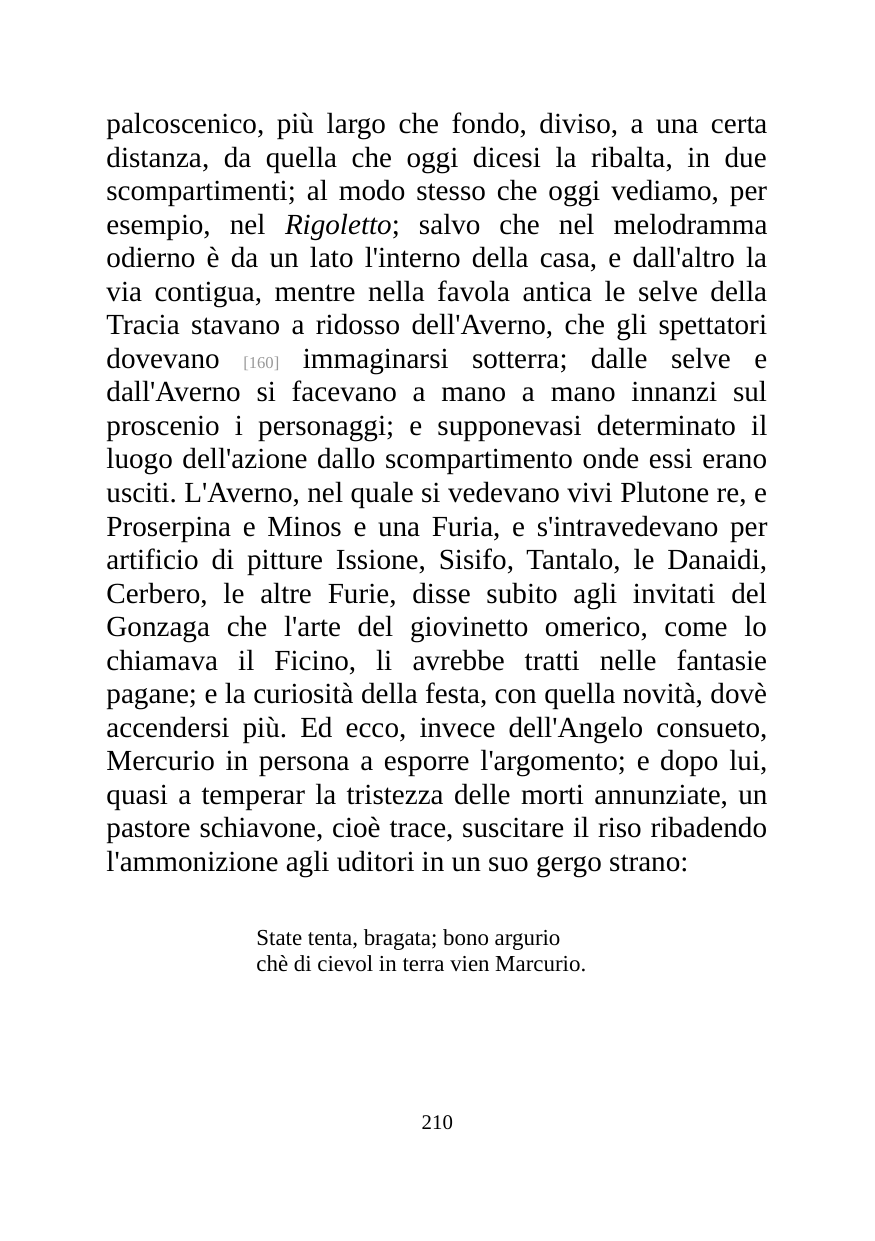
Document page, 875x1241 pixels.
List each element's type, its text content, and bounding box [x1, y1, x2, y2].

text State tenta, bragata; bono argurio [256, 924, 768, 950]
text chè di cievol in terra vien Marcurio. [256, 950, 768, 976]
text palcoscenico, più largo che fondo, diviso, a una certa distanza, da quella che oggi dicesi la ribalta, in due scompartimenti; al modo stesso che oggi vediamo, per esempio, nel Rigoletto; salvo che nel melodramma odierno è da un lato l'interno della casa, e dall'altro la via contigua, mentre nella favola antica le selve della Tracia stavano a ridosso dell'Averno, che gli spettatori dovevano [160] immaginarsi sotterra; dalle selve e dall'Averno si facevano a mano a mano innanzi sul proscenio i personaggi; e supponevasi determinato il luogo dell'azione dallo scompartimento onde essi erano usciti. L'Averno, nel quale si vedevano vivi Plutone re, e Proserpina e Minos e una Furia, e s'intravedevano per artificio di pitture Issione, Sisifo, Tantalo, le Danaidi, Cerbero, le altre Furie, disse subito agli invitati del Gonzaga che l'arte del giovinetto omerico, come lo chiamava il Ficino, li avrebbe tratti nelle fantasie pagane; e la curiosità della festa, con quella novità, dovè accendersi più. Ed ecco, invece dell'Angelo consueto, Mercurio in persona a esporre l'argomento; e dopo lui, quasi a temperar la tristezza delle morti annunziate, un pastore schiavone, cioè trace, suscitare il riso ribadendo l'ammonizione agli uditori in un suo gergo strano: [106, 106, 768, 878]
